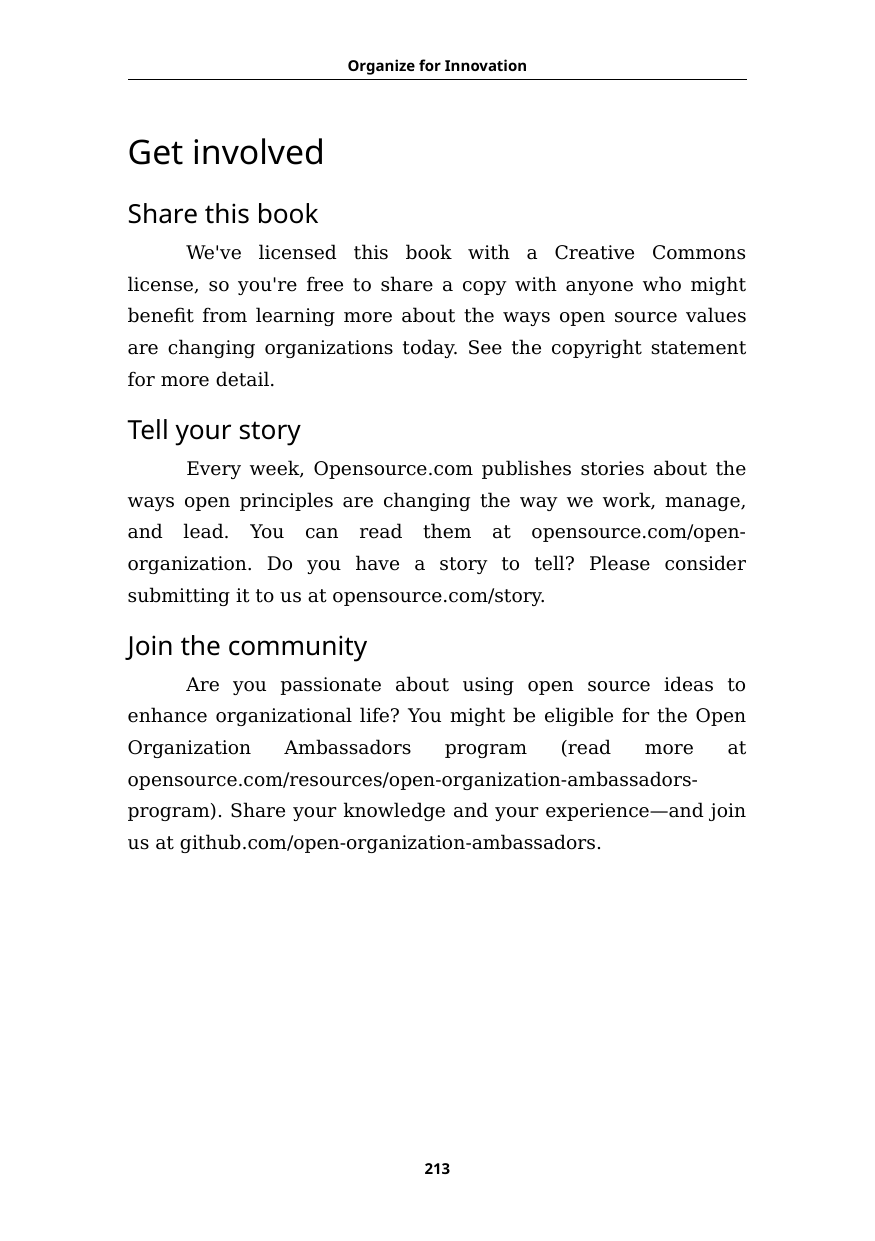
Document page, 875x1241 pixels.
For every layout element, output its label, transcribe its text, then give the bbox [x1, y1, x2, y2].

subtitle Tell your story [127, 415, 747, 445]
subtitle Get involved [127, 133, 747, 172]
text We've licensed this book with a Creative Commons license, so you're free to share a copy with anyone who might benefit from learning more about the ways open source values are changing organizations today. See the copyright statement for more detail. [127, 242, 747, 391]
text Every week, Opensource.com publishes stories about the ways open principles are changing the way we work, manage, and lead. You can read them at opensource.com/open-organization. Do you have a story to tell? Please consider submitting it to us at opensource.com/story. [127, 458, 747, 606]
subtitle Share this book [127, 199, 747, 230]
text Are you passionate about using open source ideas to enhance organizational life? You might be eligible for the Open Organization Ambassadors program (read more at opensource.com/resources/open-organization-ambassadors-program). Share your knowledge and your experience—and join us at github.com/open-organization-ambassadors. [127, 674, 747, 854]
subtitle Join the community [127, 631, 747, 661]
